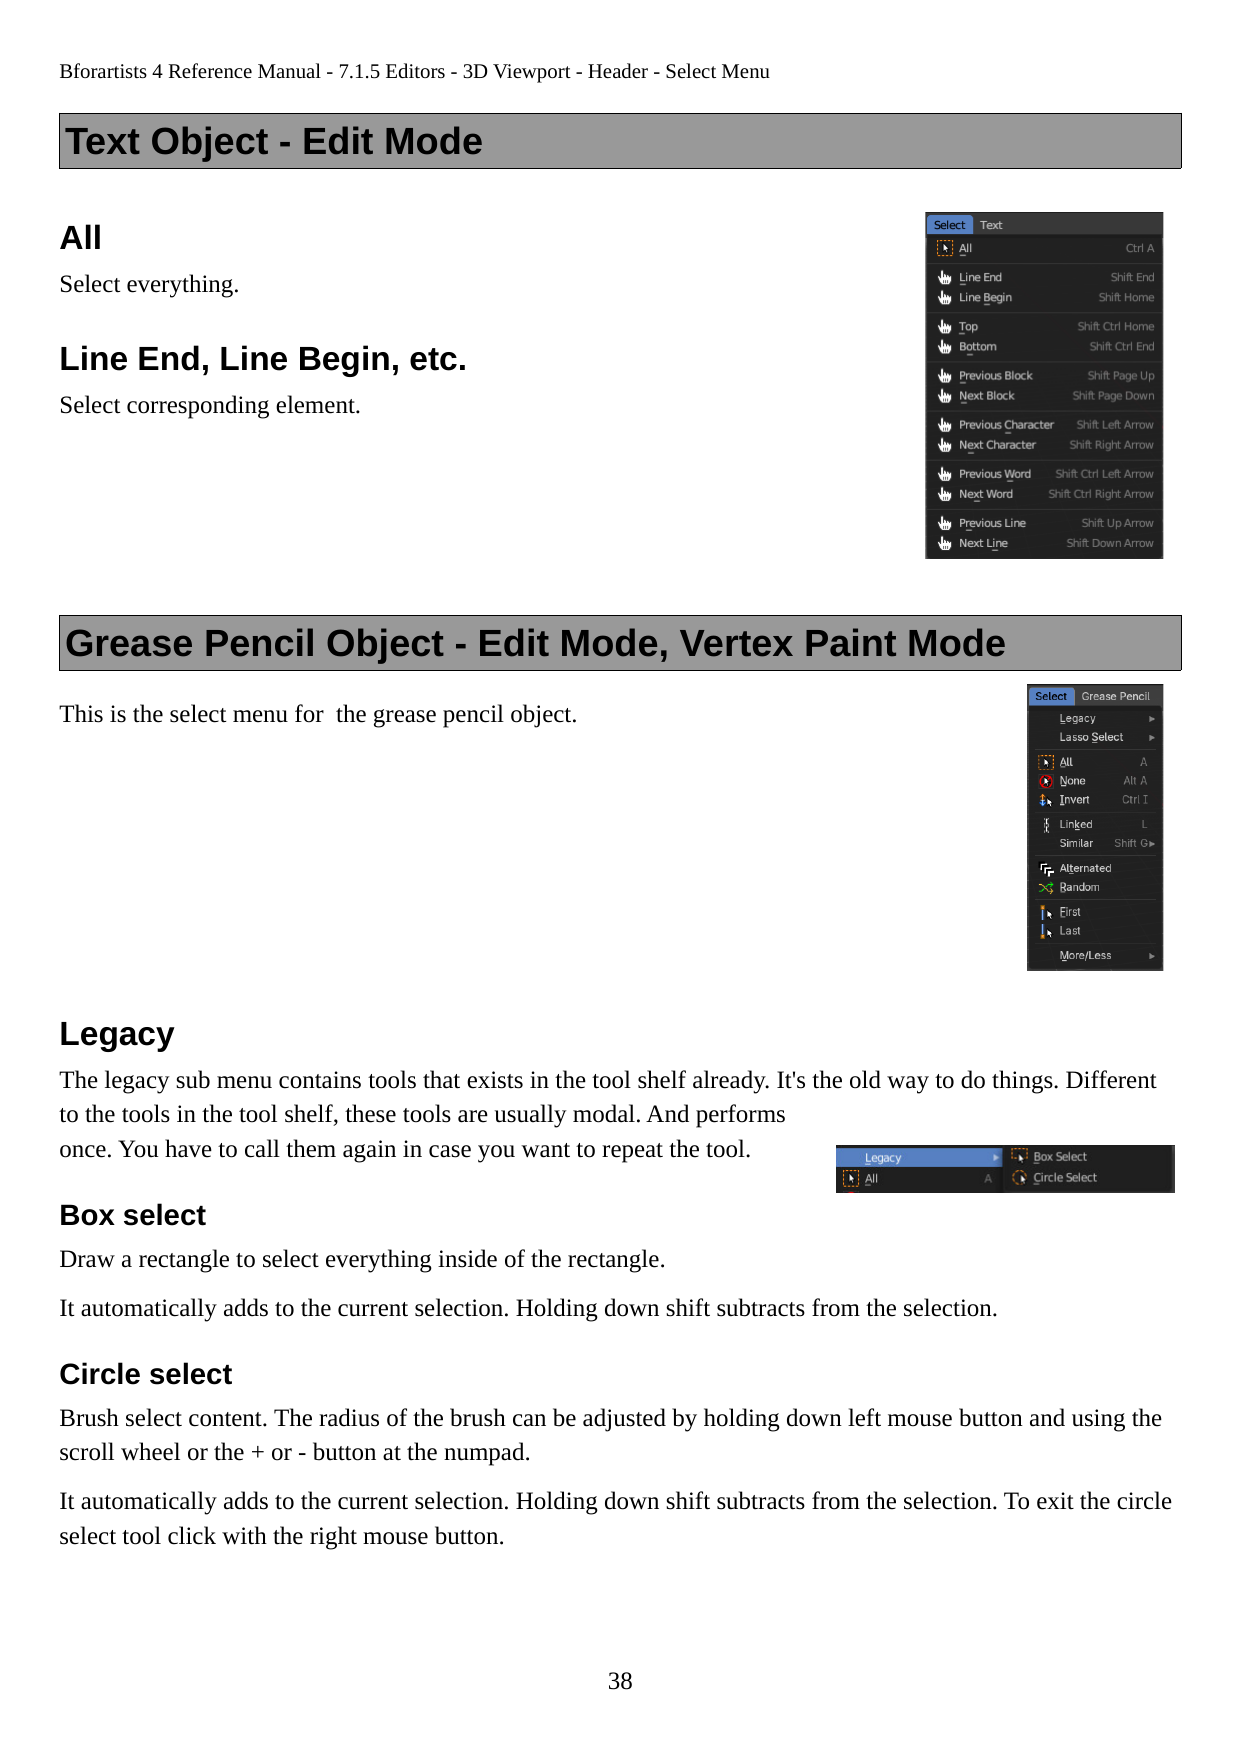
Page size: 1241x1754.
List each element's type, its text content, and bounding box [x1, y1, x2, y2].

table_header Grease Pencil Object - Edit Mode, Vertex Paint Mode [60, 616, 1181, 670]
subtitle [1164, 338, 1181, 377]
picture [1027, 684, 1164, 971]
picture [836, 1145, 1175, 1193]
text Draw a rectangle to select everything inside of the rectangle. [59, 1244, 1181, 1273]
text Brush select content. The radius of the brush can be adjusted by holding down left mouse button and using the scroll wheel or the + or - button at the numpad. [59, 1403, 1181, 1466]
subtitle Line End, Line Begin, etc. [59, 338, 925, 377]
text [1164, 269, 1181, 297]
subtitle All [59, 217, 925, 256]
text This is the select menu for the grease pencil object. [59, 699, 1027, 727]
text Select everything. [59, 269, 925, 297]
text The legacy sub menu contains tools that exists in the tool shelf already. It's the old way to do things. Different to the tools in the tool shelf, these tools are usually modal. And performs once. You have to call them again in case you want to repeat the tool. [59, 1065, 1181, 1163]
table_header Text Object - Edit Mode [60, 114, 1181, 168]
subtitle Circle select [59, 1357, 1181, 1390]
text Select corresponding element. [59, 390, 925, 418]
subtitle Box select [59, 1198, 1181, 1231]
text It automatically adds to the current selection. Holding down shift subtracts from the selection. To exit the circle select tool click with the right mouse button. [59, 1486, 1181, 1550]
subtitle [1164, 217, 1181, 256]
picture [925, 212, 1164, 559]
subtitle Legacy [59, 1014, 1181, 1053]
text It automatically adds to the current selection. Holding down shift subtracts from the selection. [59, 1293, 1181, 1322]
